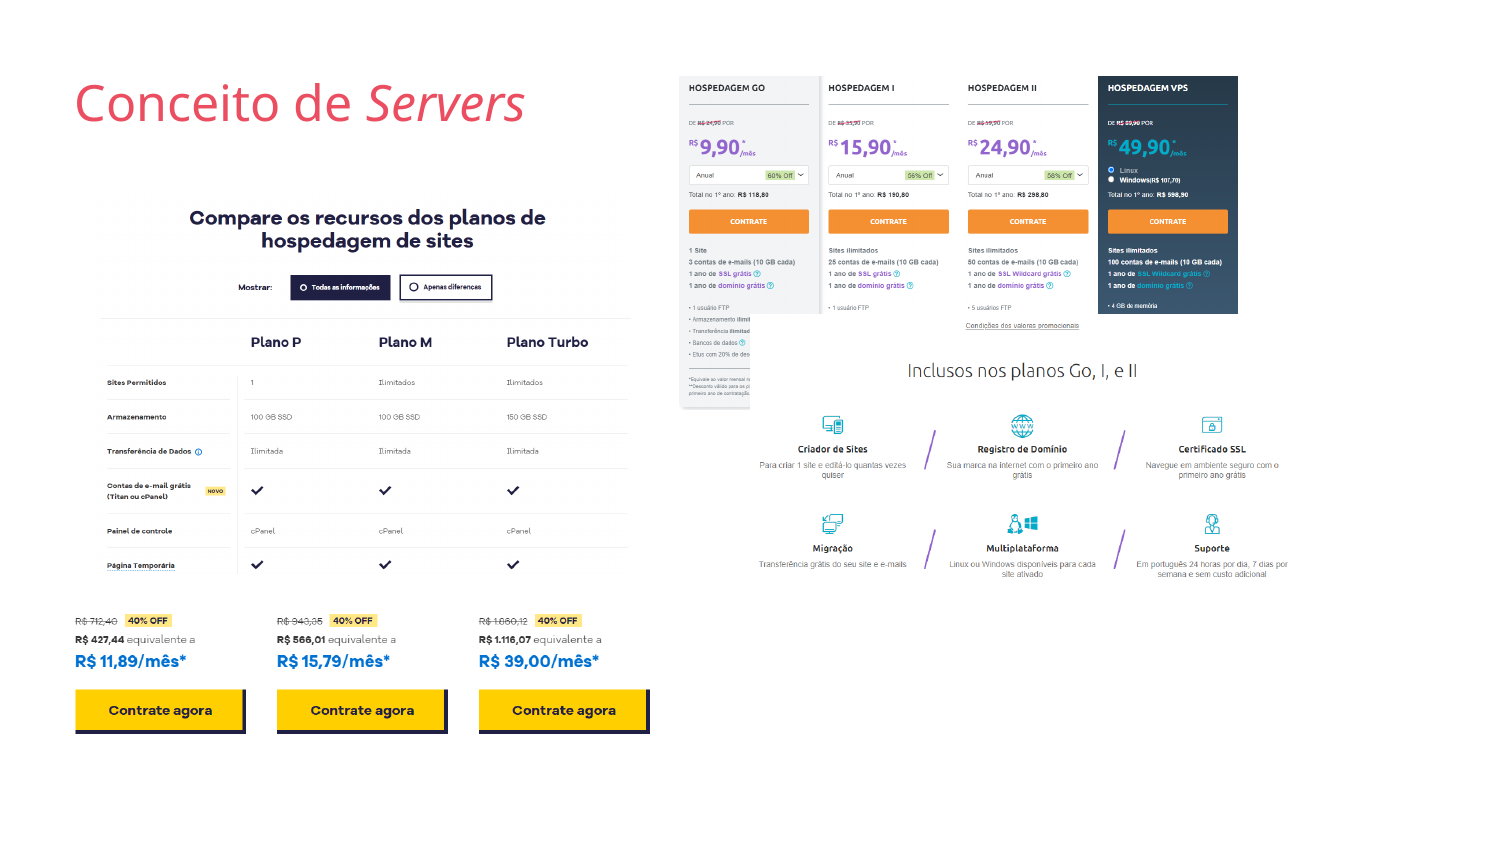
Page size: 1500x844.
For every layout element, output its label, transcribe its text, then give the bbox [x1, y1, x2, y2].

picture [675, 128, 1311, 597]
picture [50, 596, 728, 758]
text_box Conceito de Servers [59, 47, 1276, 128]
picture [92, 185, 631, 574]
